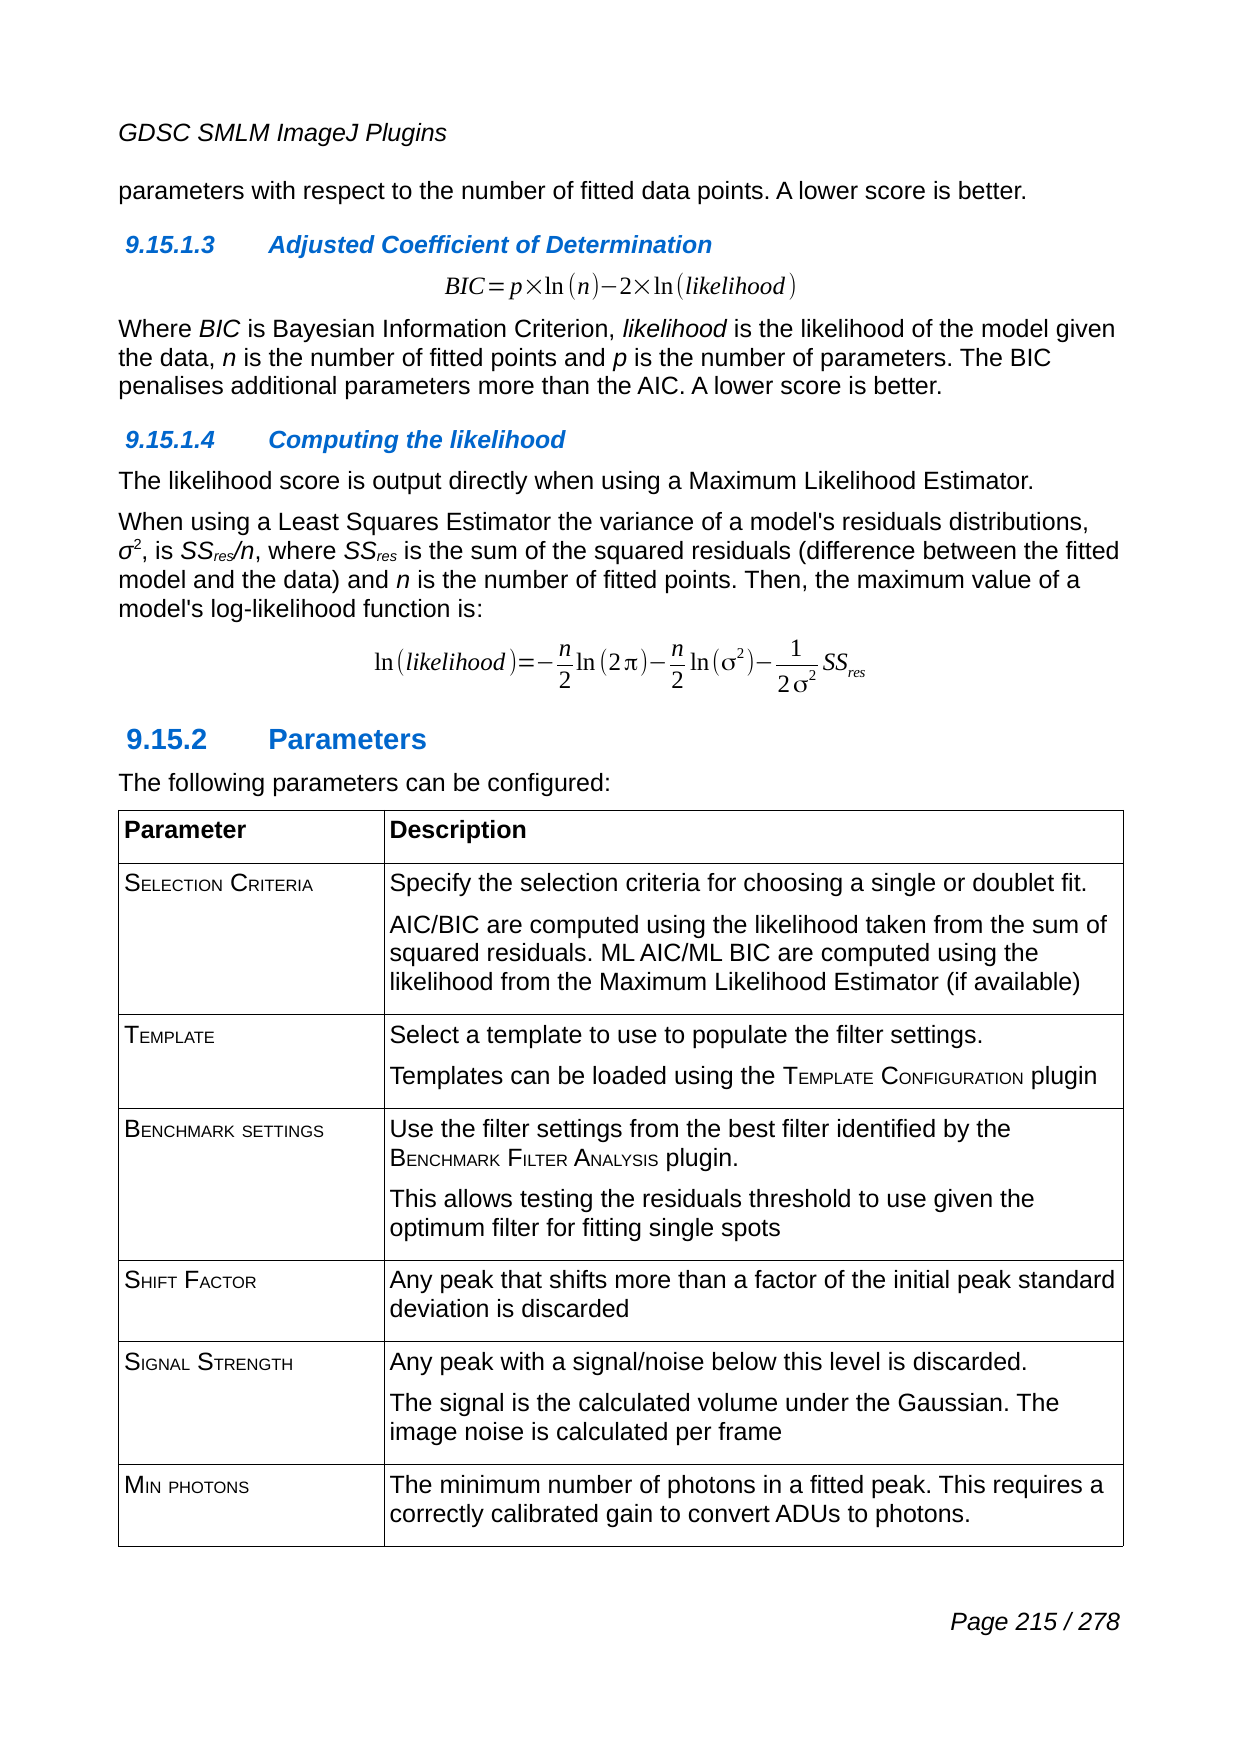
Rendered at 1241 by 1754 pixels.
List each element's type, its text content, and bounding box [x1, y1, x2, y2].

text parameters with respect to the number of fitted data points. A lower score is better. [118, 176, 1122, 205]
table_cell The minimum number of photons in a fitted peak. This requires a correctly calibrated gain to convert ADUs to photons. [385, 1465, 1123, 1546]
table_header Parameter [119, 811, 384, 862]
table_cell Use the filter settings from the best filter identified by the Benchmark Filter Analysis plugin. This allows testing the residuals threshold to use given the optimum filter for fitting single spots [385, 1109, 1123, 1260]
table_cell Signal Strength [119, 1342, 384, 1464]
table_header Description [385, 811, 1123, 862]
subtitle Adjusted Coefficient of Determination [118, 230, 1122, 259]
table_cell Any peak that shifts more than a factor of the initial peak standard deviation is discarded [385, 1261, 1123, 1341]
table_cell Any peak with a signal/noise below this level is discarded. The signal is the calculated volume under the Gaussian. The image noise is calculated per frame [385, 1342, 1123, 1464]
table_cell Shift Factor [119, 1261, 384, 1341]
subtitle Parameters [118, 722, 1122, 756]
text The likelihood score is output directly when using a Maximum Likelihood Estimator. [118, 466, 1122, 495]
table_cell Min photons [119, 1465, 384, 1546]
text The following parameters can be configured: [118, 768, 1122, 797]
subtitle Computing the likelihood [118, 425, 1122, 453]
table_cell Template [119, 1015, 384, 1108]
text When using a Least Squares Estimator the variance of a model's residuals distributions, σ2, is SSres/n, where SSres is the sum of the squared residuals (difference between the fitted model and the data) and n is the number of fitted points. Then, the maximum value of a model's log-likelihood function is: [118, 507, 1122, 622]
table_cell Selection Criteria [119, 864, 384, 1014]
table_cell Select a template to use to populate the filter settings. Templates can be loaded using the Template Configuration plugin [385, 1015, 1123, 1108]
table_cell Specify the selection criteria for choosing a single or doublet fit. AIC/BIC are computed using the likelihood taken from the sum of squared residuals. ML AIC/ML BIC are computed using the likelihood from the Maximum Likelihood Estimator (if available) [385, 864, 1123, 1014]
text Where BIC is Bayesian Information Criterion, likelihood is the likelihood of the model given the data, n is the number of fitted points and p is the number of parameters. The BIC penalises additional parameters more than the AIC. A lower score is better. [118, 314, 1122, 400]
table_cell Benchmark settings [119, 1109, 384, 1260]
